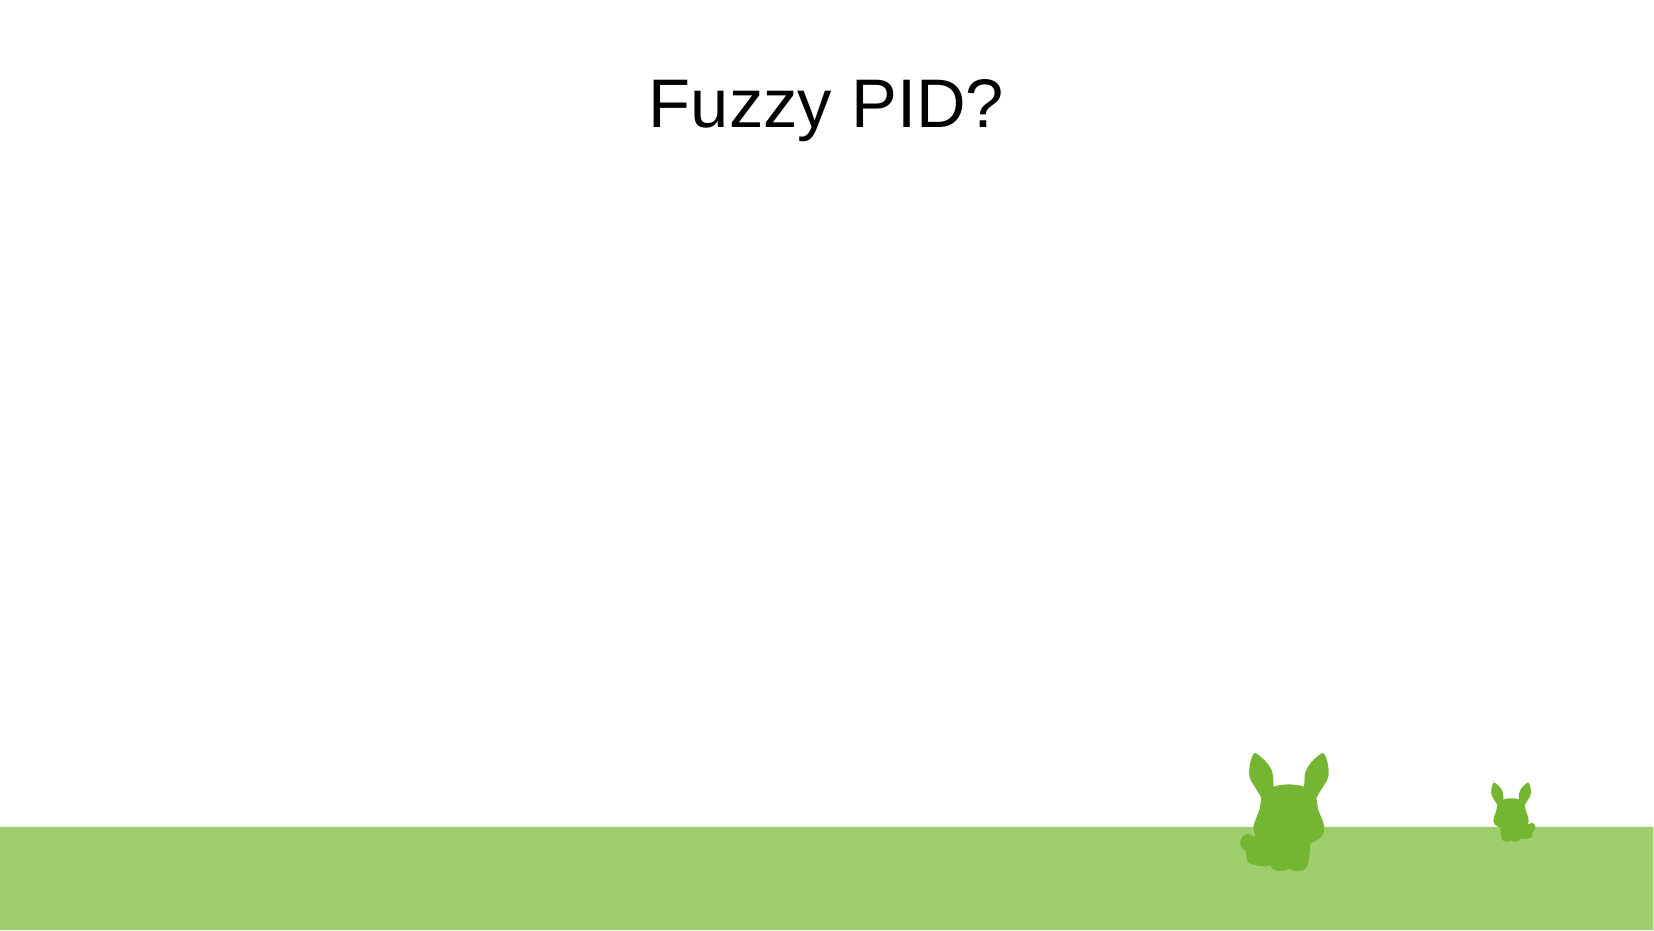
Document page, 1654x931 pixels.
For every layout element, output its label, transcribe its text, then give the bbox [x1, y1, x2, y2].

title Fuzzy PID? [88, 29, 1565, 178]
